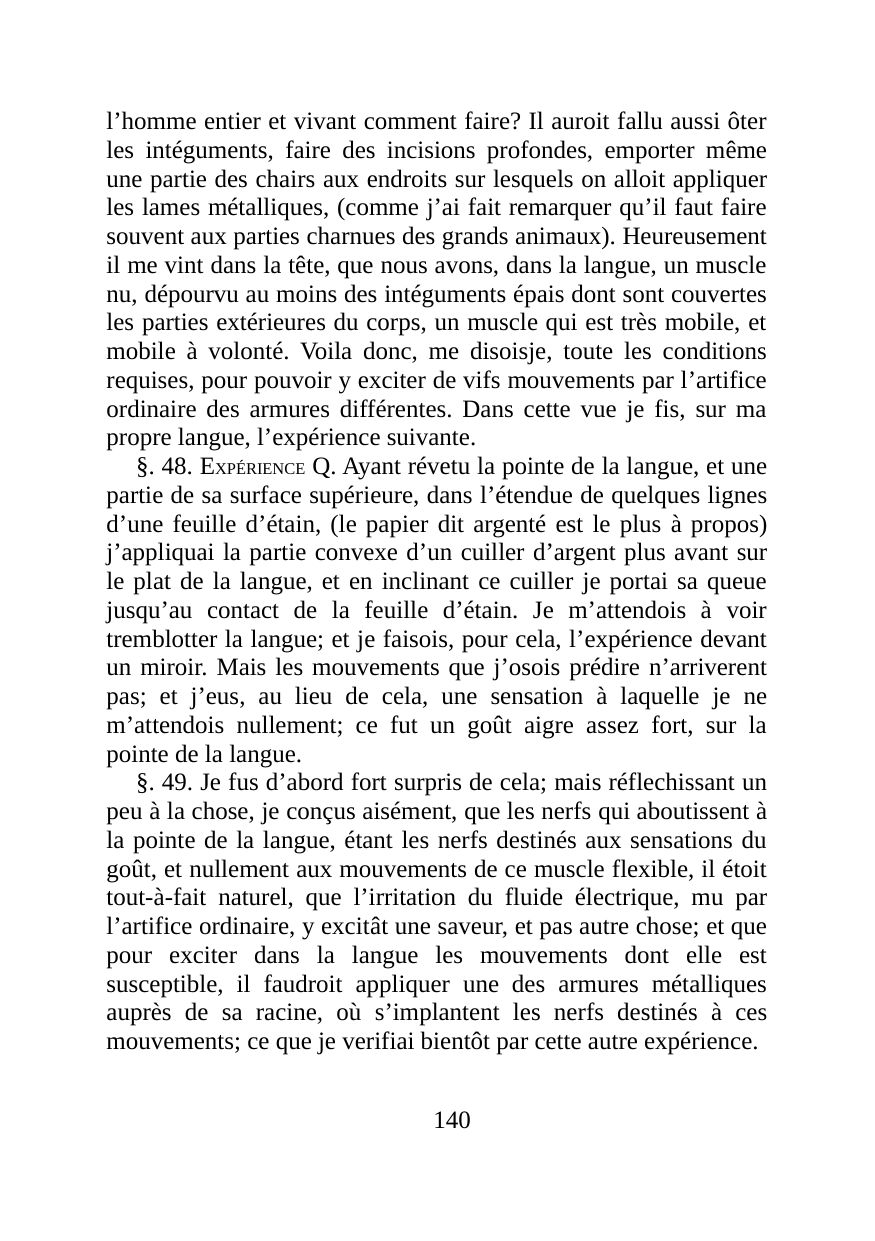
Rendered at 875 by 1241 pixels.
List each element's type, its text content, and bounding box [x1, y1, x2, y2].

text §. 48. Expérience Q. Ayant révetu la pointe de la langue, et une partie de sa surface supérieure, dans l’étendue de quelques lignes d’une feuille d’étain, (le papier dit argenté est le plus à propos) j’appliquai la partie convexe d’un cuiller d’argent plus avant sur le plat de la langue, et en inclinant ce cuiller je portai sa queue jusqu’au contact de la feuille d’étain. Je m’attendois à voir tremblotter la langue; et je faisois, pour cela, l’expérience devant un miroir. Mais les mouvements que j’osois prédire n’arriverent pas; et j’eus, au lieu de cela, une sensation à laquelle je ne m’attendois nullement; ce fut un goût aigre assez fort, sur la pointe de la langue. [106, 451, 768, 767]
text §. 49. Je fus d’abord fort surpris de cela; mais réflechissant un peu à la chose, je conçus aisément, que les nerfs qui aboutissent à la pointe de la langue, étant les nerfs destinés aux sensations du goût, et nullement aux mouvements de ce muscle flexible, il étoit tout-à-fait naturel, que l’irritation du fluide électrique, mu par l’artifice ordinaire, y excitât une saveur, et pas autre chose; et que pour exciter dans la langue les mouvements dont elle est susceptible, il faudroit appliquer une des armures métalliques auprès de sa racine, où s’implantent les nerfs destinés à ces mouvements; ce que je verifiai bientôt par cette autre expérience. [106, 767, 768, 1055]
text l’homme entier et vivant comment faire? Il auroit fallu aussi ôter les intéguments, faire des incisions profondes, emporter même une partie des chairs aux endroits sur lesquels on alloit appliquer les lames métalliques, (comme j’ai fait remarquer qu’il faut faire souvent aux parties charnues des grands animaux). Heureusement il me vint dans la tête, que nous avons, dans la langue, un muscle nu, dépourvu au moins des intéguments épais dont sont couvertes les parties extérieures du corps, un muscle qui est très mobile, et mobile à volonté. Voila donc, me disoisje, toute les conditions requises, pour pouvoir y exciter de vifs mouvements par l’artifice ordinaire des armures différentes. Dans cette vue je fis, sur ma propre langue, l’expérience suivante. [106, 106, 768, 451]
